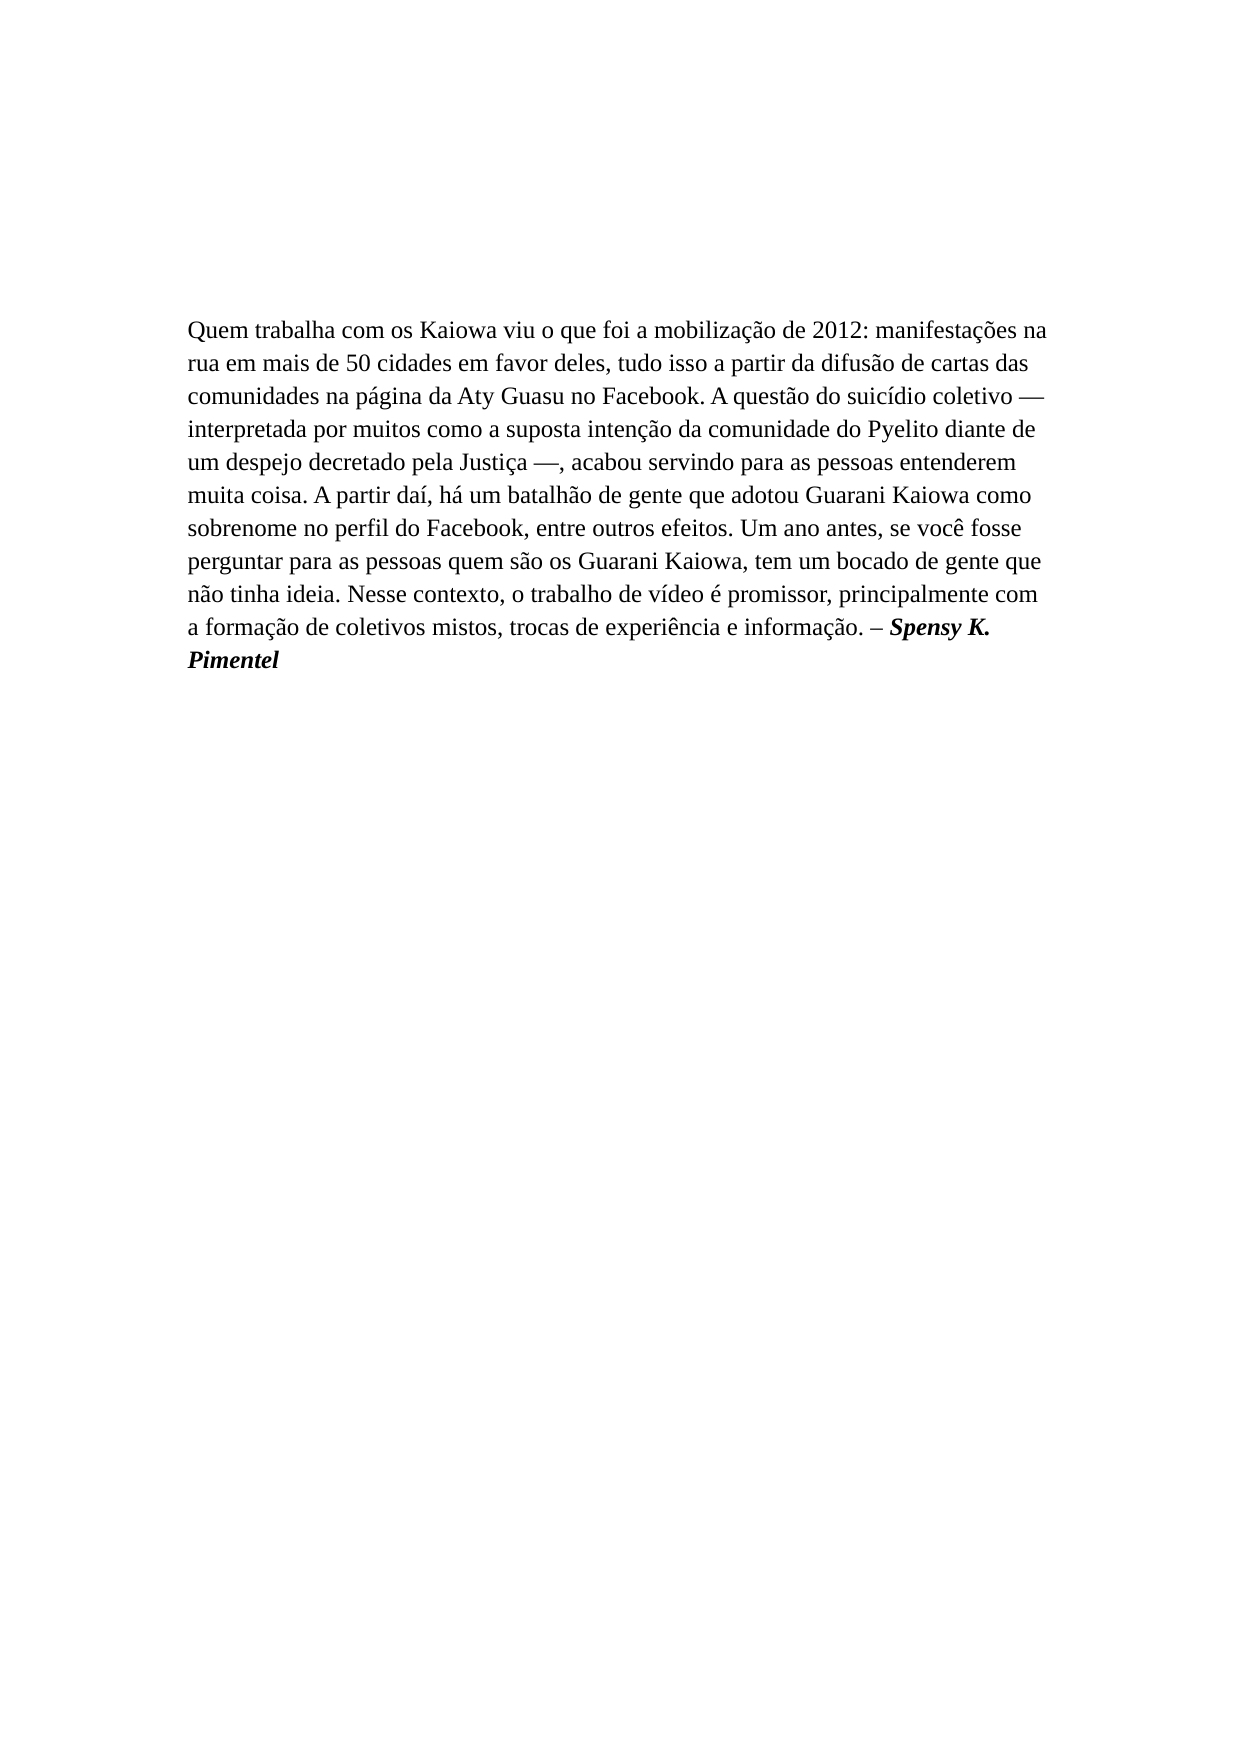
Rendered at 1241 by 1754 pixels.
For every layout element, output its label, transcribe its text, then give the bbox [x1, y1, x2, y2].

text Quem trabalha com os Kaiowa viu o que foi a mobilização de 2012: manifestações na rua em mais de 50 cidades em favor deles, tudo isso a partir da difusão de cartas das comunidades na página da Aty Guasu no Facebook. A questão do suicídio coletivo — interpretada por muitos como a suposta intenção da comunidade do Pyelito diante de um despejo decretado pela Justiça —, acabou servindo para as pessoas entenderem muita coisa. A partir daí, há um batalhão de gente que adotou Guarani Kaiowa como sobrenome no perfil do Facebook, entre outros efeitos. Um ano antes, se você fosse perguntar para as pessoas quem são os Guarani Kaiowa, tem um bocado de gente que não tinha ideia. Nesse contexto, o trabalho de vídeo é promissor, principalmente com a formação de coletivos mistos, trocas de experiência e informação. – Spensy K. Pimentel [187, 315, 1053, 674]
